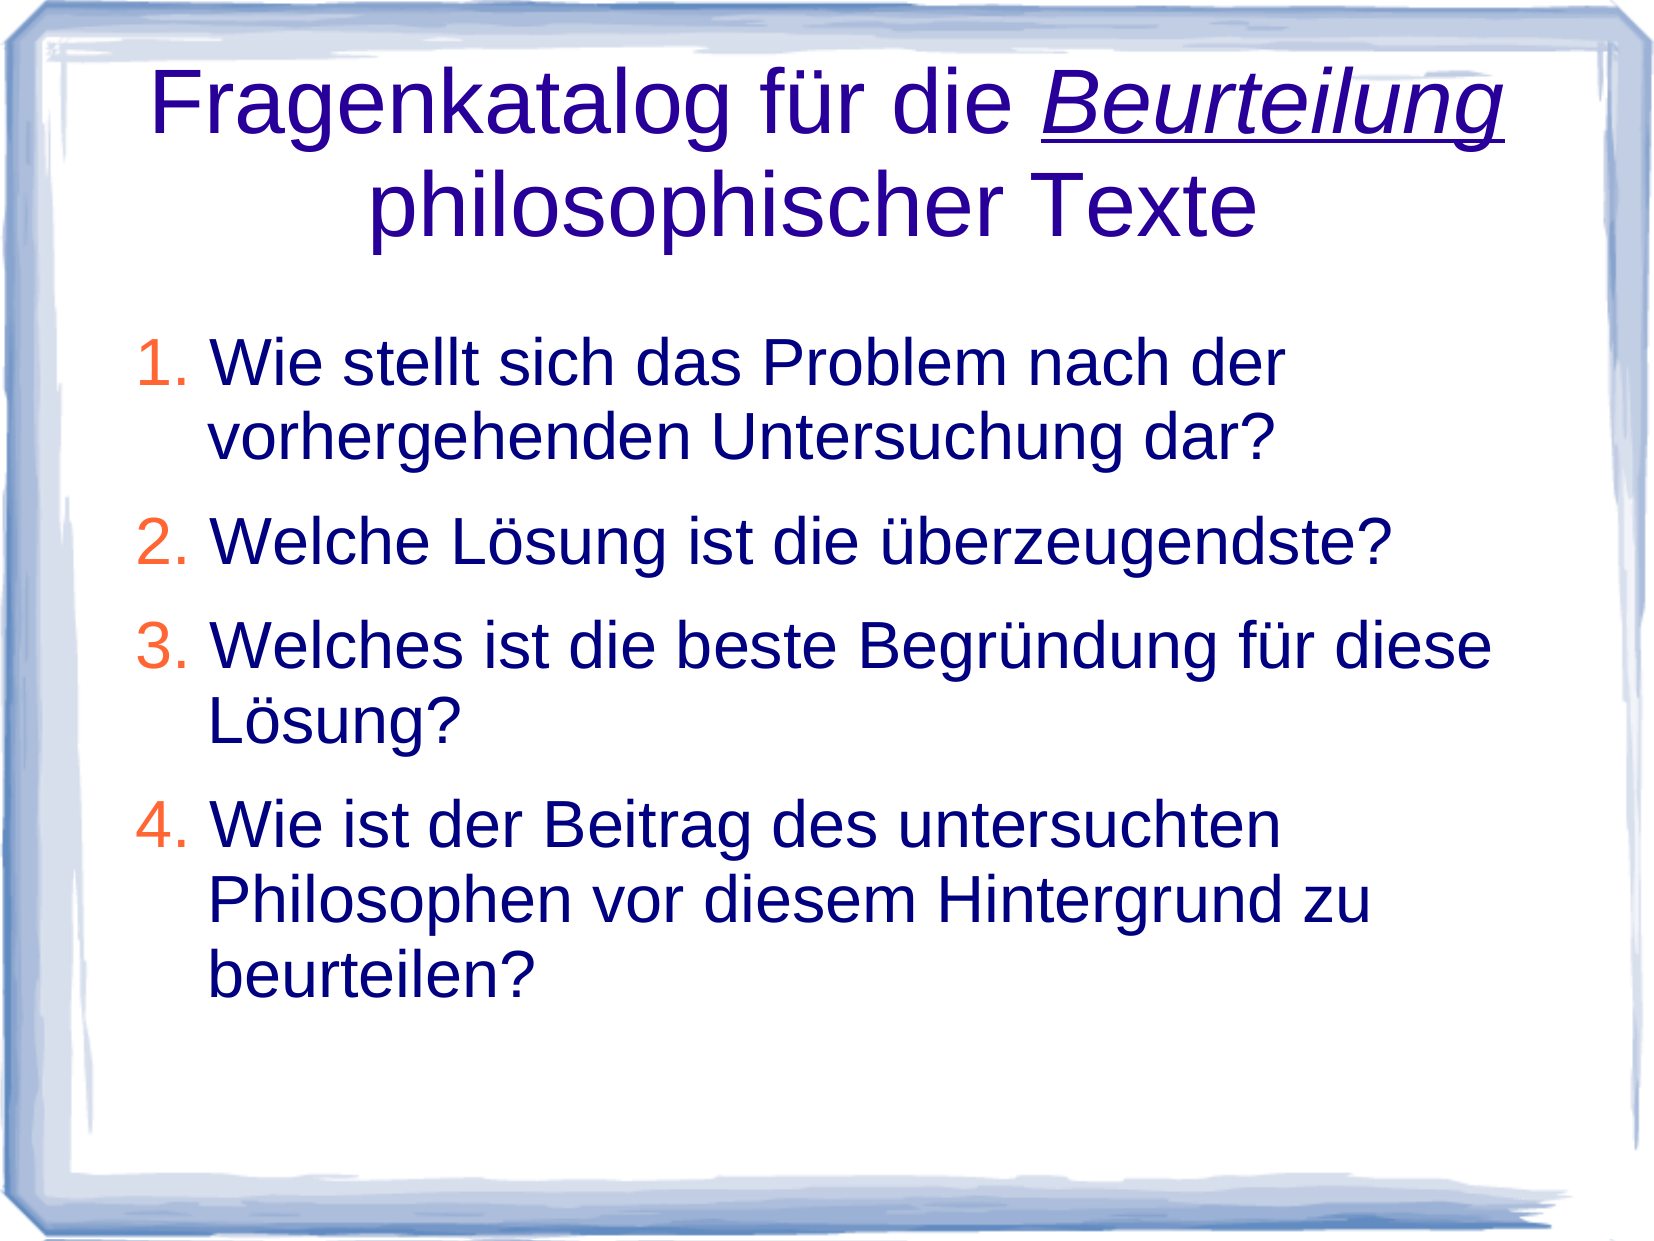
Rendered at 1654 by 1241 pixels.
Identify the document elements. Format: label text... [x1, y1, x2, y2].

list Wie stellt sich das Problem nach der vorhergehenden Untersuchung dar? Welche Lösung ist die überzeugendste? Welches ist die beste Begründung für diese Lösung? Wie ist der Beitrag des untersuchten Philosophen vor diesem Hintergrund zu beurteilen? [118, 324, 1571, 1012]
title Fragenkatalog für die Beurteilung philosophischer Texte [82, 50, 1571, 256]
picture [0, 0, 1654, 1241]
